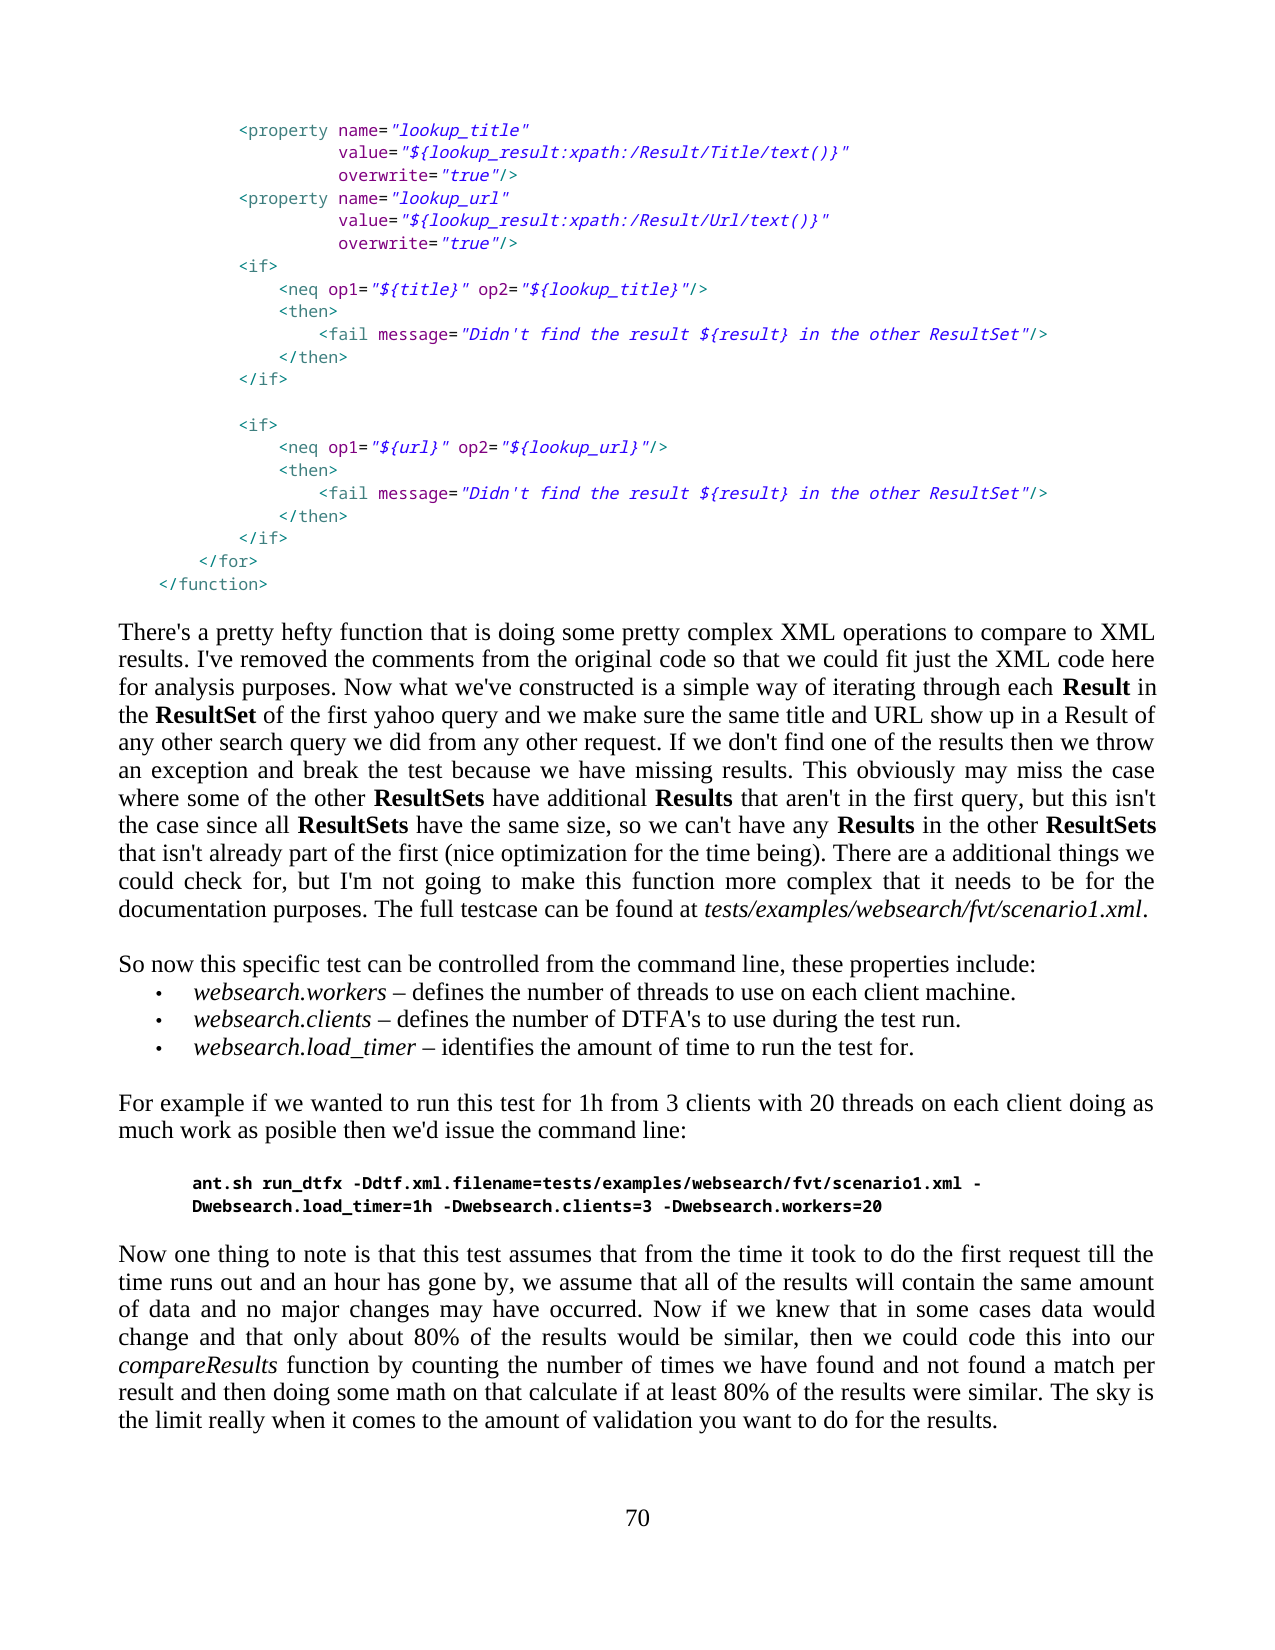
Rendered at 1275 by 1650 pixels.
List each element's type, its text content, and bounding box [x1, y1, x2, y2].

text </then> [118, 345, 1157, 368]
text <neq op1="${url}" op2="${lookup_url}"/> [118, 436, 1157, 459]
text </if> [118, 527, 1157, 549]
text <property name="lookup_url" [118, 186, 1157, 209]
text For example if we wanted to run this test for 1h from 3 clients with 20 threads on each client doing as much work as posible then we'd issue the command line: [118, 1089, 1157, 1144]
text So now this specific test can be controlled from the command line, these properties include: [118, 950, 1157, 978]
text overwrite="true"/> [118, 163, 1157, 186]
text </for> [118, 549, 1157, 572]
text </function> [118, 572, 1157, 595]
text <then> [118, 300, 1157, 322]
text value="${lookup_result:xpath:/Result/Url/text()}" [118, 209, 1157, 232]
text <then> [118, 459, 1157, 481]
list websearch.clients – defines the number of DTFA's to use during the test run. [156, 1006, 1157, 1033]
text <if> [118, 254, 1157, 277]
list websearch.load_timer – identifies the amount of time to run the test for. [156, 1033, 1157, 1061]
text <if> [118, 413, 1157, 436]
text <fail message="Didn't find the result ${result} in the other ResultSet"/> [118, 322, 1157, 345]
text <fail message="Didn't find the result ${result} in the other ResultSet"/> [118, 481, 1157, 504]
text Now one thing to note is that this test assumes that from the time it took to do the first request till the time runs out and an hour has gone by, we assume that all of the results will contain the same amount of data and no major changes may have occurred. Now if we knew that in some cases data would change and that only about 80% of the results would be similar, then we could code this into our compareResults function by counting the number of times we have found and not found a match per result and then doing some math on that calculate if at least 80% of the results were similar. The sky is the limit really when it comes to the amount of validation you want to do for the results. [118, 1240, 1157, 1434]
text value="${lookup_result:xpath:/Result/Title/text()}" [118, 141, 1157, 163]
text ant.sh run_dtfx -Ddtf.xml.filename=tests/examples/websearch/fvt/scenario1.xml -Dwebsearch.load_timer=1h -Dwebsearch.clients=3 -Dwebsearch.workers=20 [192, 1172, 1157, 1217]
text overwrite="true"/> [118, 232, 1157, 254]
list websearch.workers – defines the number of threads to use on each client machine. [156, 978, 1157, 1006]
text </if> [118, 368, 1157, 391]
text </then> [118, 504, 1157, 527]
text <neq op1="${title}" op2="${lookup_title}"/> [118, 277, 1157, 300]
text There's a pretty hefty function that is doing some pretty complex XML operations to compare to XML results. I've removed the comments from the original code so that we could fit just the XML code here for analysis purposes. Now what we've constructed is a simple way of iterating through each Result in the ResultSet of the first yahoo query and we make sure the same title and URL show up in a Result of any other search query we did from any other request. If we don't find one of the results then we throw an exception and break the test because we have missing results. This obviously may miss the case where some of the other ResultSets have additional Results that aren't in the first query, but this isn't the case since all ResultSets have the same size, so we can't have any Results in the other ResultSets that isn't already part of the first (nice optimization for the time being). There are a additional things we could check for, but I'm not going to make this function more complex that it needs to be for the documentation purposes. The full testcase can be found at tests/examples/websearch/fvt/scenario1.xml. [118, 618, 1157, 922]
text <property name="lookup_title" [118, 118, 1157, 141]
